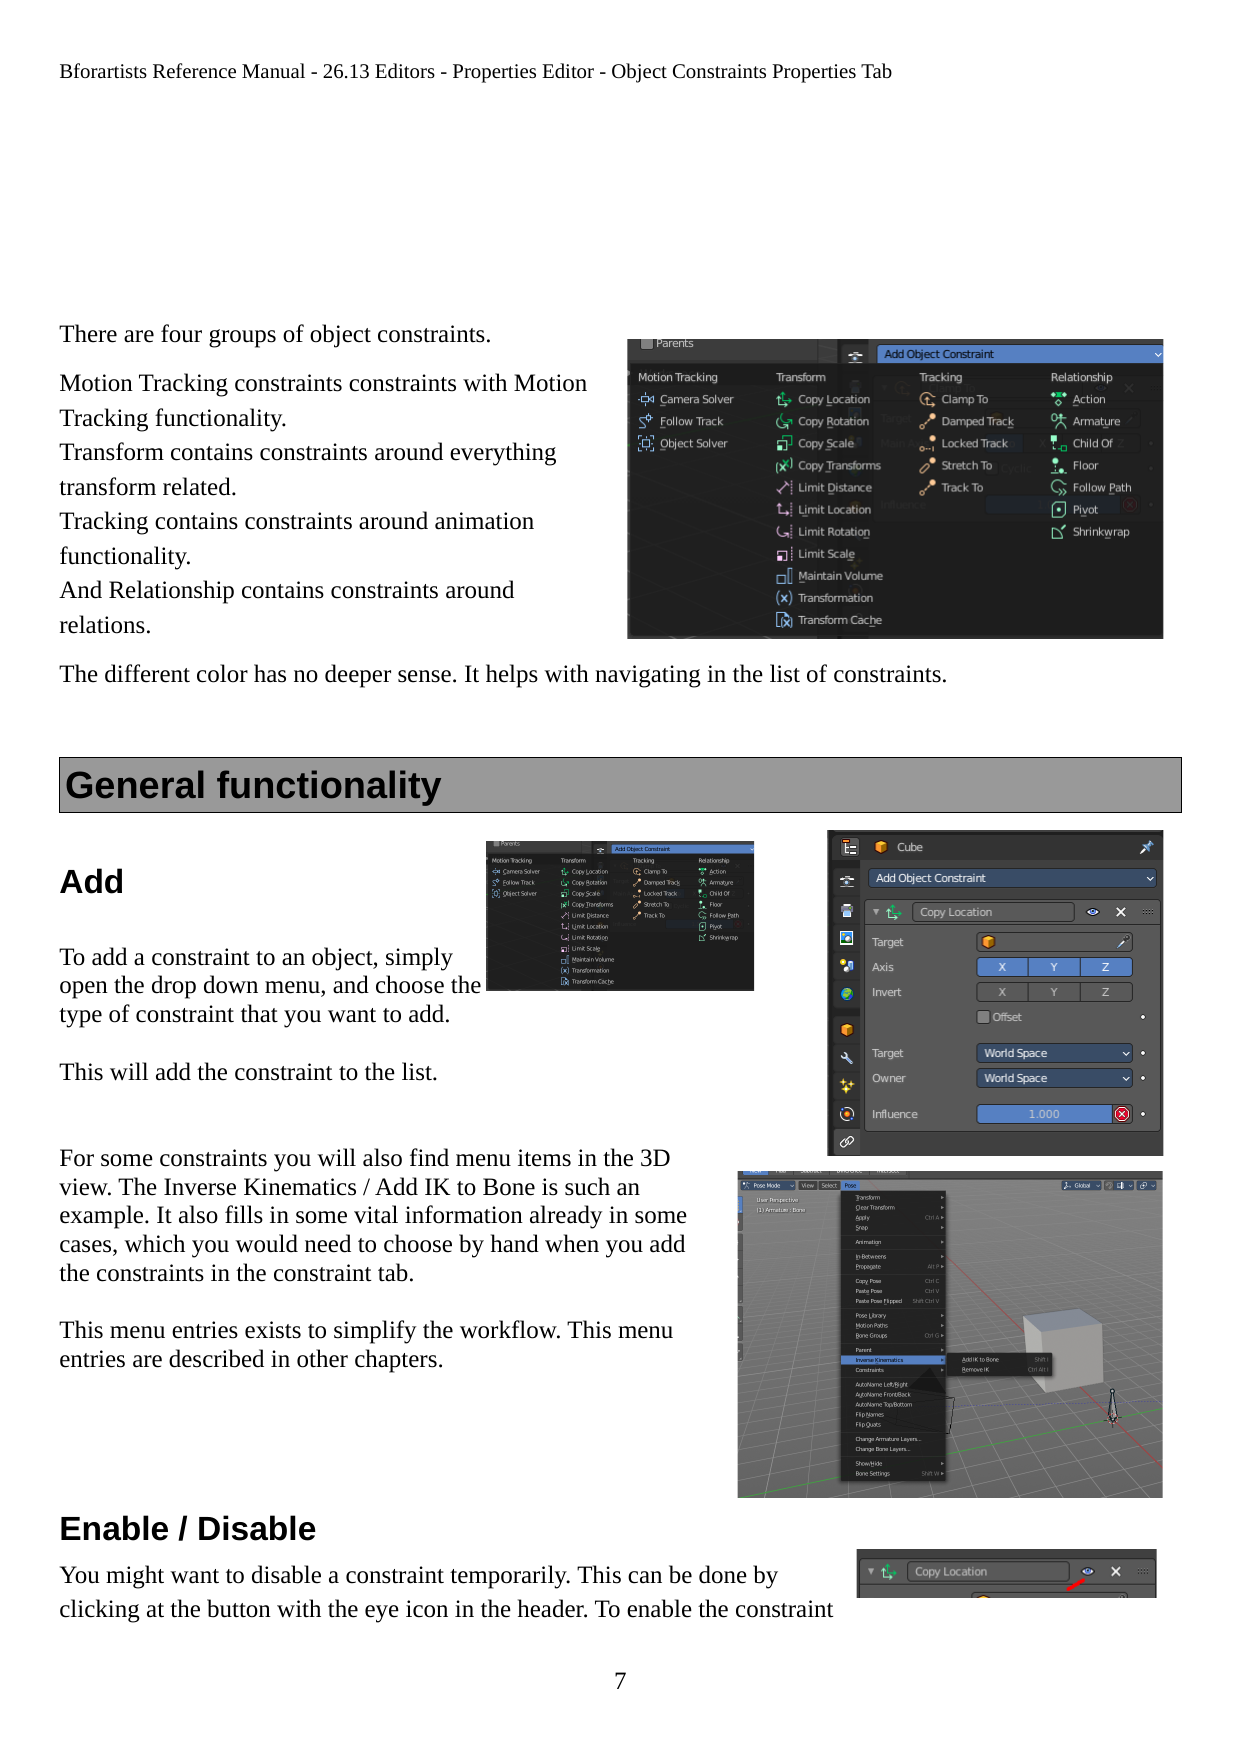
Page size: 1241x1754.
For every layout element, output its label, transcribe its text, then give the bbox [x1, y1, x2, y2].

text You might want to disable a constraint temporarily. This can be done by clicking at the button with the eye icon in the header. To enable the constraint [59, 1560, 1181, 1623]
subtitle Add [59, 862, 486, 901]
text To add a constraint to an object, simply open the drop down menu, and choose the type of constraint that you want to add. [59, 942, 827, 1028]
text For some constraints you will also find menu items in the 3D view. The Inverse Kinematics / Add IK to Bone is such an example. It also fills in some vital information already in some cases, which you would need to choose by hand when you add the constraints in the constraint tab. [59, 1143, 1181, 1287]
text The different color has no deeper sense. It helps with navigating in the list of constraints. [59, 659, 1181, 688]
text This menu entries exists to simplify the workflow. This menu entries are described in other chapters. [59, 1316, 737, 1373]
text This will add the constraint to the list. [59, 1057, 827, 1086]
picture [627, 339, 1164, 639]
subtitle [755, 862, 827, 901]
subtitle Enable / Disable [59, 1509, 1181, 1548]
text There are four groups of object constraints. [59, 319, 1181, 348]
text Motion Tracking constraints constraints with Motion Tracking functionality. Transform contains constraints around everything transform related. Tracking contains constraints around animation functionality. And Relationship contains constraints around relations. [59, 368, 627, 639]
table_header General functionality [60, 758, 1181, 812]
picture [486, 841, 755, 991]
subtitle [1164, 862, 1181, 901]
picture [737, 1171, 1163, 1498]
picture [827, 830, 1164, 1156]
picture [856, 1549, 1157, 1598]
